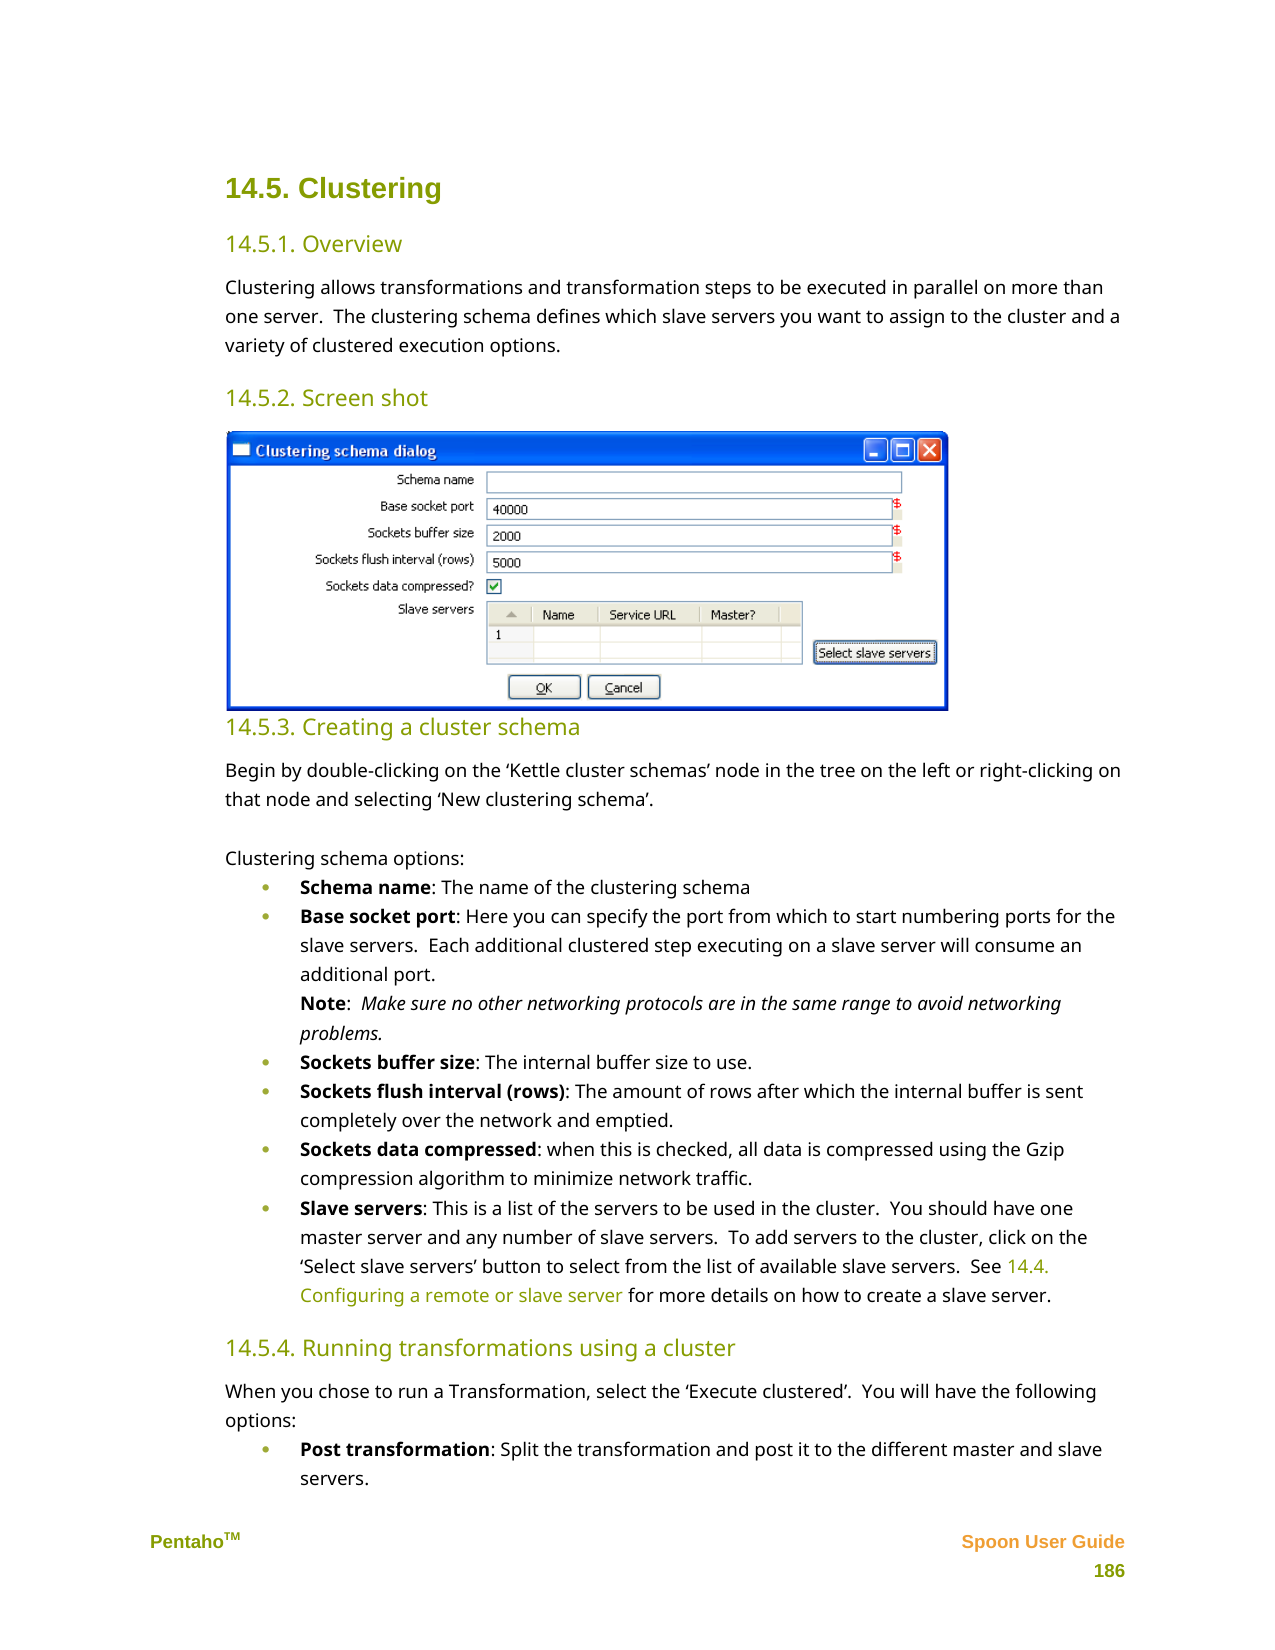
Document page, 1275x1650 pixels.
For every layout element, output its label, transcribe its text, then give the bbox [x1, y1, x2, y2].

list Sockets flush interval (rows): The amount of rows after which the internal buffer is sent completely over the network and emptied. [262, 1075, 1125, 1133]
list Slave servers: This is a list of the servers to be used in the cluster. You should have one master server and any number of slave servers. To add servers to the cluster, click on the ‘Select slave servers’ button to select from the list of available slave servers. See 14.4. Configuring a remote or slave server for more details on how to create a slave server. [262, 1192, 1125, 1308]
subtitle 14.5.2. Screen shot [225, 383, 1125, 412]
text Clustering schema options: [225, 842, 1125, 871]
text Clustering allows transformations and transformation steps to be executed in parallel on more than one server. The clustering schema defines which slave servers you want to assign to the cluster and a variety of clustered execution options. [225, 271, 1125, 358]
text When you chose to run a Transformation, select the ‘Execute clustered’. You will have the following options: [225, 1375, 1125, 1433]
list Base socket port: Here you can specify the port from which to start numbering ports for the slave servers. Each additional clustered step executing on a slave server will consume an additional port. [262, 900, 1125, 987]
picture [226, 431, 949, 711]
list Sockets buffer size: The internal buffer size to use. [262, 1046, 1125, 1075]
text Note: Make sure no other networking protocols are in the same range to avoid networking problems. [300, 987, 1125, 1046]
text Begin by double-clicking on the ‘Kettle cluster schemas’ node in the tree on the left or right-clicking on that node and selecting ‘New clustering schema’. [225, 754, 1125, 812]
subtitle 14.5. Clustering [225, 175, 1125, 204]
subtitle 14.5.3. Creating a cluster schema [225, 711, 1125, 742]
subtitle 14.5.1. Overview [225, 229, 1125, 258]
list Schema name: The name of the clustering schema [262, 871, 1125, 900]
list Post transformation: Split the transformation and post it to the different master and slave servers. [262, 1433, 1125, 1492]
list Sockets data compressed: when this is checked, all data is compressed using the Gzip compression algorithm to minimize network traffic. [262, 1133, 1125, 1192]
subtitle 14.5.4. Running transformations using a cluster [225, 1333, 1125, 1362]
